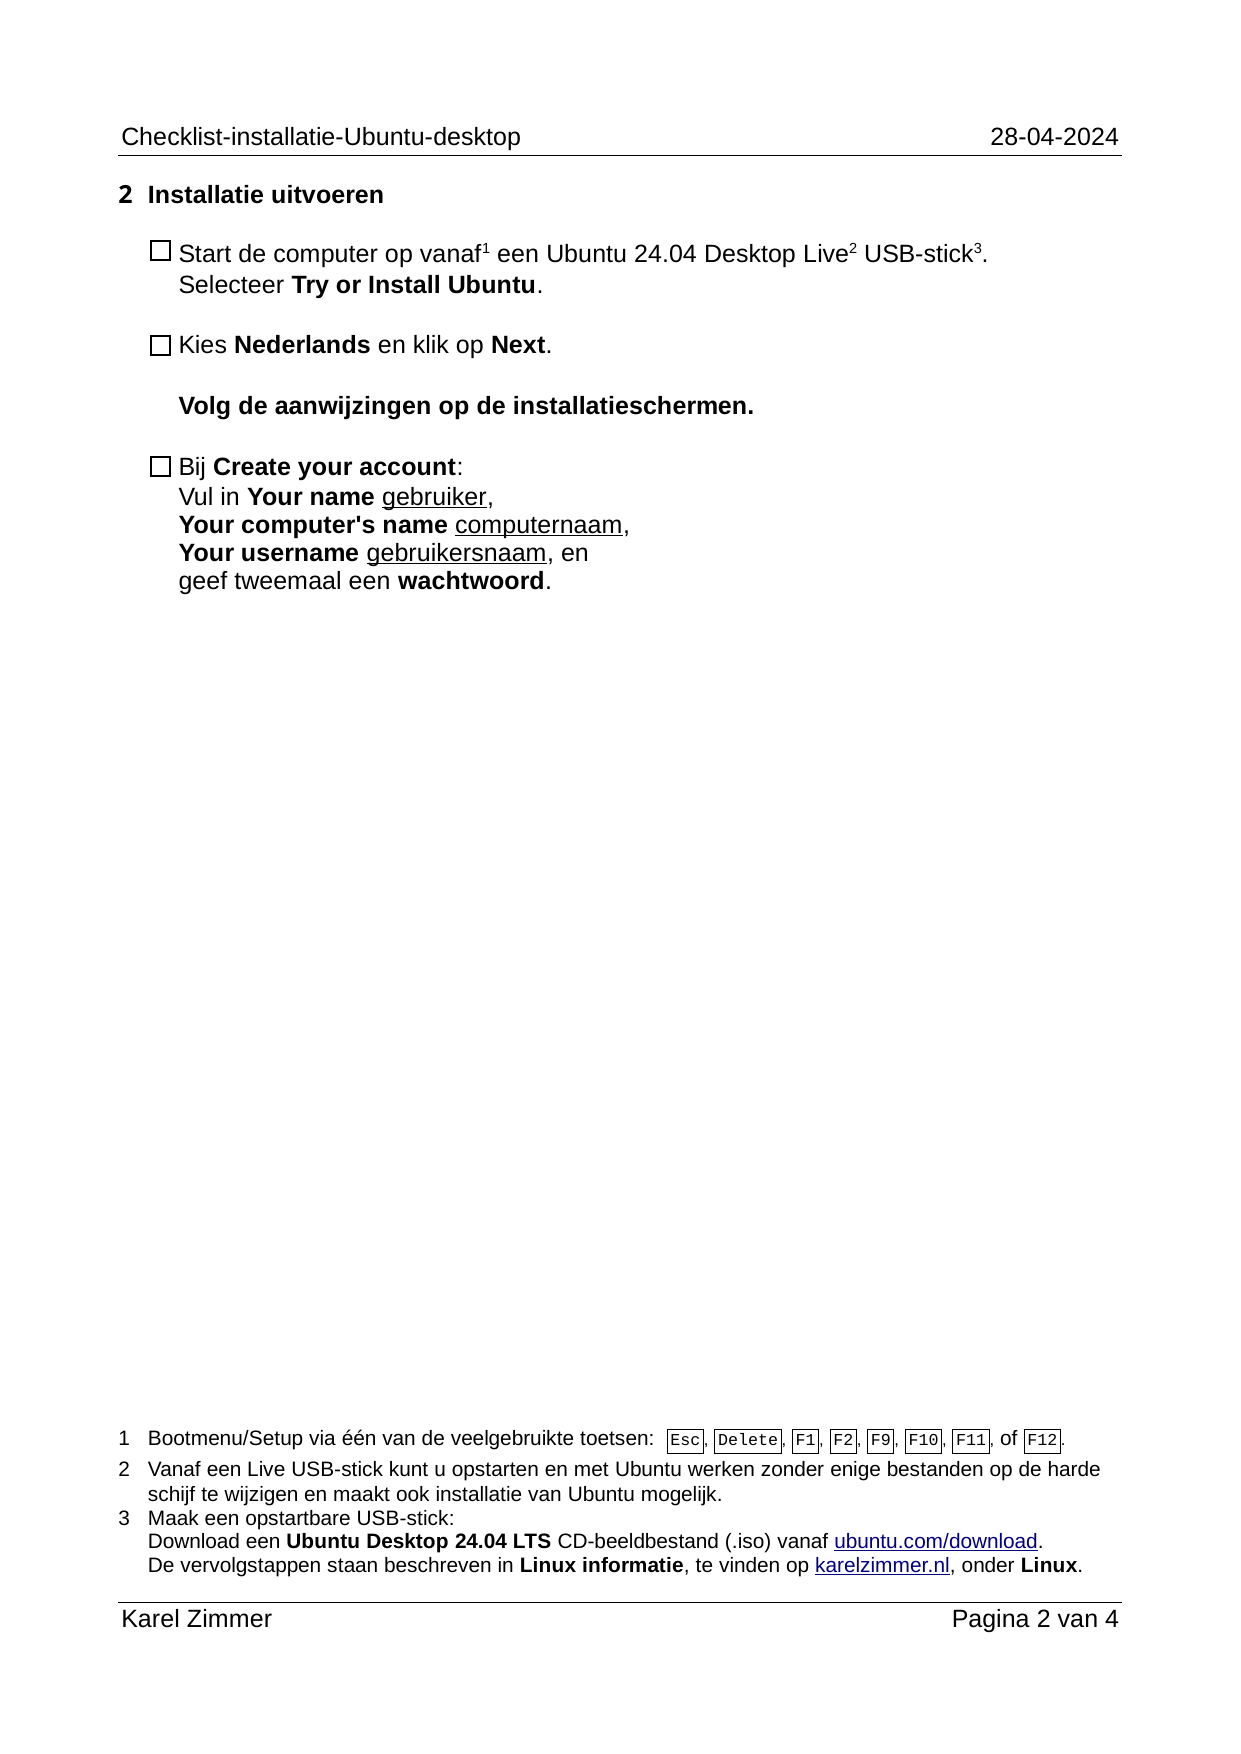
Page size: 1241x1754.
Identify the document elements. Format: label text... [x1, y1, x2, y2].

table_cell [118, 451, 142, 482]
table_header Start de computer op vanaf een Ubuntu 24.04 Desktop Live USB-stick. [177, 239, 1122, 269]
table_cell [118, 330, 142, 360]
list Installatie uitvoeren [118, 177, 1122, 211]
table_header [142, 239, 177, 269]
table_cell [142, 391, 177, 421]
table_cell Bij Create your account: [177, 451, 1122, 482]
table_cell [118, 421, 142, 451]
table_header [118, 239, 142, 269]
table_cell [142, 330, 177, 360]
table_cell [142, 360, 177, 391]
table_cell [118, 391, 142, 421]
table_cell Selecteer Try or Install Ubuntu. [177, 269, 1122, 300]
table_cell Kies Nederlands en klik op Next. [177, 330, 1122, 360]
table_cell [142, 300, 177, 330]
table_cell [118, 360, 142, 391]
table_cell [142, 451, 177, 482]
table_cell [177, 421, 1122, 451]
table_cell [118, 300, 142, 330]
table_cell [142, 482, 177, 596]
table_cell [142, 421, 177, 451]
table_cell Volg de aanwijzingen op de installatieschermen. [177, 391, 1122, 421]
table_cell Vul in Your name gebruiker, Your computer's name computernaam, Your username gebruikersnaam, en geef tweemaal een wachtwoord. [177, 482, 1122, 596]
table_cell [118, 269, 142, 300]
table_cell [177, 300, 1122, 330]
table_cell [177, 360, 1122, 391]
table_cell [142, 269, 177, 300]
table_cell [118, 482, 142, 596]
